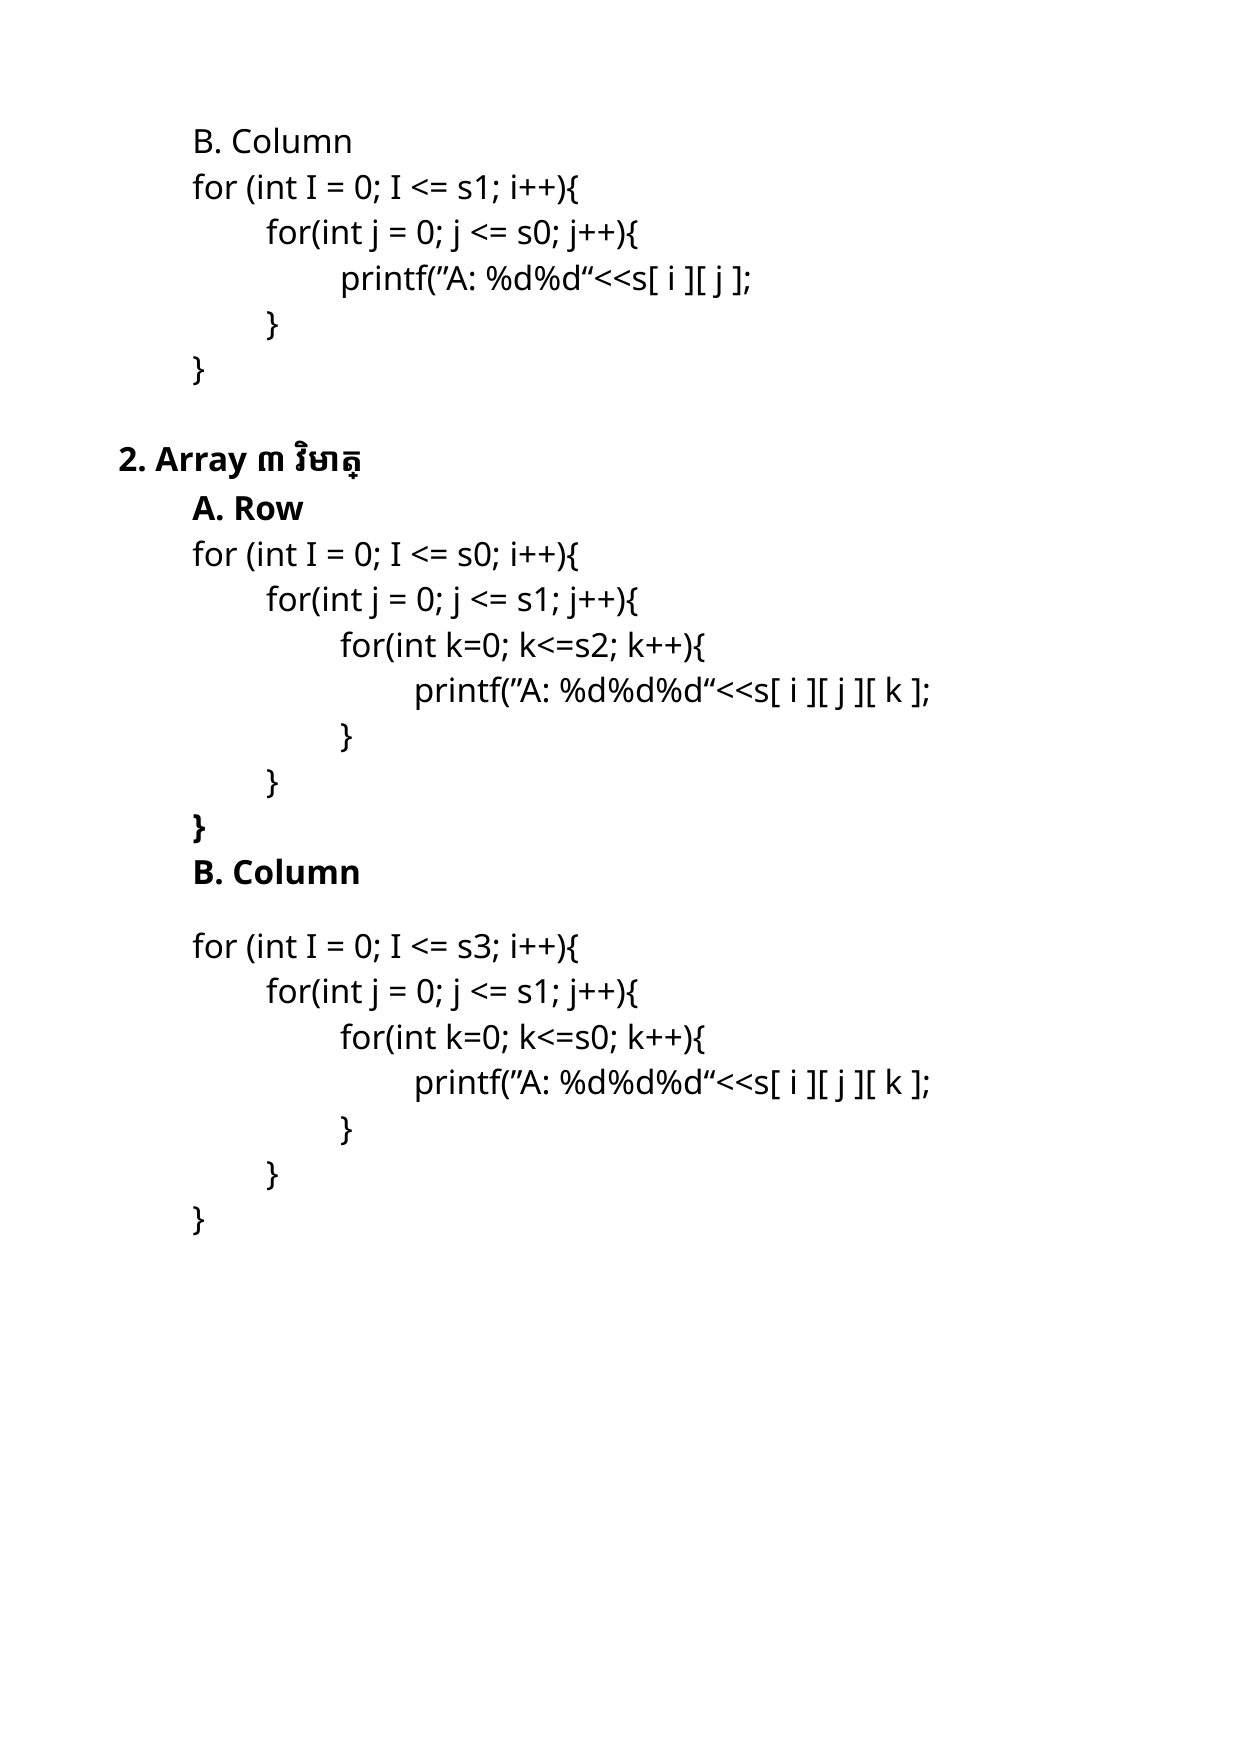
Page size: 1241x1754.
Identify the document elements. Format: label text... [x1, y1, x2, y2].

text for(int j = 0; j <= s1; j++){ [118, 576, 1122, 621]
text } [118, 803, 1122, 848]
text for(int k=0; k<=s2; k++){ [118, 621, 1122, 667]
text } [118, 1150, 1122, 1195]
text for(int k=0; k<=s0; k++){ [118, 1013, 1122, 1059]
text printf(”A: %d%d“<<s[ i ][ j ]; [118, 254, 1122, 300]
text B. Column [118, 848, 1122, 894]
text } [118, 712, 1122, 758]
text A. Row [118, 485, 1122, 531]
text } [118, 758, 1122, 803]
text for (int I = 0; I <= s0; i++){ [118, 531, 1122, 576]
text for(int j = 0; j <= s0; j++){ [118, 209, 1122, 254]
text } [118, 1104, 1122, 1150]
text B. Column [118, 118, 1122, 163]
text } [118, 300, 1122, 345]
text for(int j = 0; j <= s1; j++){ [118, 968, 1122, 1013]
text 2. Array ៣ វិមាត្រ [118, 436, 1122, 485]
text } [118, 345, 1122, 391]
text for (int I = 0; I <= s3; i++){ [118, 923, 1122, 968]
text printf(”A: %d%d%d“<<s[ i ][ j ][ k ]; [118, 1059, 1122, 1104]
text printf(”A: %d%d%d“<<s[ i ][ j ][ k ]; [118, 667, 1122, 712]
text } [118, 1195, 1122, 1241]
text for (int I = 0; I <= s1; i++){ [118, 163, 1122, 209]
